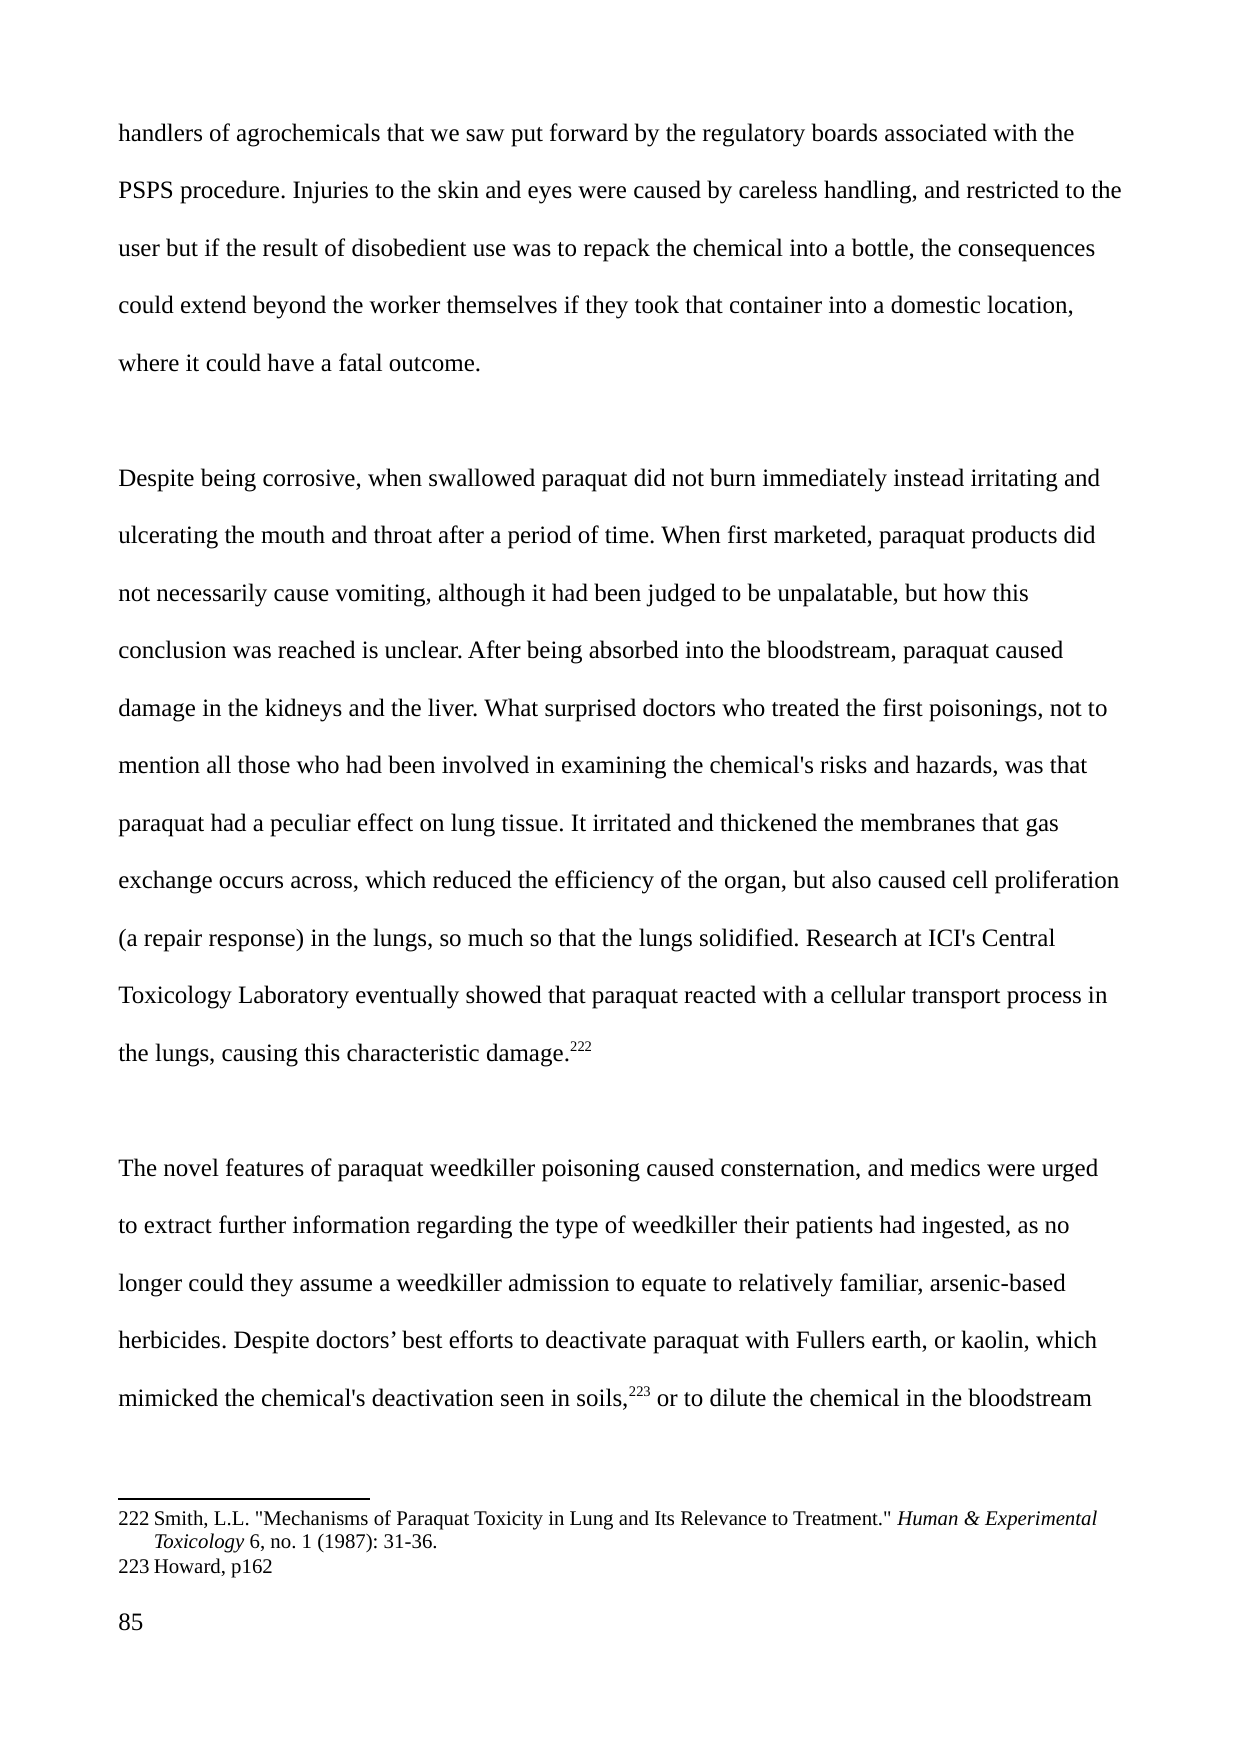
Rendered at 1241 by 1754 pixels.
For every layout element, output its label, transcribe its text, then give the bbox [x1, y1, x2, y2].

text Howard, p162 [118, 1553, 1122, 1578]
text handlers of agrochemicals that we saw put forward by the regulatory boards associated with the PSPS procedure. Injuries to the skin and eyes were caused by careless handling, and restricted to the user but if the result of disobedient use was to repack the chemical into a bottle, the consequences could extend beyond the worker themselves if they took that container into a domestic location, where it could have a fatal outcome. [118, 118, 1122, 377]
text Despite being corrosive, when swallowed paraquat did not burn immediately instead irritating and ulcerating the mouth and throat after a period of time. When first marketed, paraquat products did not necessarily cause vomiting, although it had been judged to be unpalatable, but how this conclusion was reached is unclear. After being absorbed into the bloodstream, paraquat caused damage in the kidneys and the liver. What surprised doctors who treated the first poisonings, not to mention all those who had been involved in examining the chemical's risks and hazards, was that paraquat had a peculiar effect on lung tissue. It irritated and thickened the membranes that gas exchange occurs across, which reduced the efficiency of the organ, but also caused cell proliferation (a repair response) in the lungs, so much so that the lungs solidified. Research at ICI's Central Toxicology Laboratory eventually showed that paraquat reacted with a cellular transport process in the lungs, causing this characteristic damage. [118, 463, 1122, 1067]
text The novel features of paraquat weedkiller poisoning caused consternation, and medics were urged to extract further information regarding the type of weedkiller their patients had ingested, as no longer could they assume a weedkiller admission to equate to relatively familiar, arsenic-based herbicides. Despite doctors’ best efforts to deactivate paraquat with Fullers earth, or kaolin, which mimicked the chemical's deactivation seen in soils, or to dilute the chemical in the bloodstream [118, 1153, 1122, 1412]
text Smith, L.L. "Mechanisms of Paraquat Toxicity in Lung and Its Relevance to Treatment." Human & Experimental Toxicology 6, no. 1 (1987): 31-36. [118, 1505, 1122, 1553]
